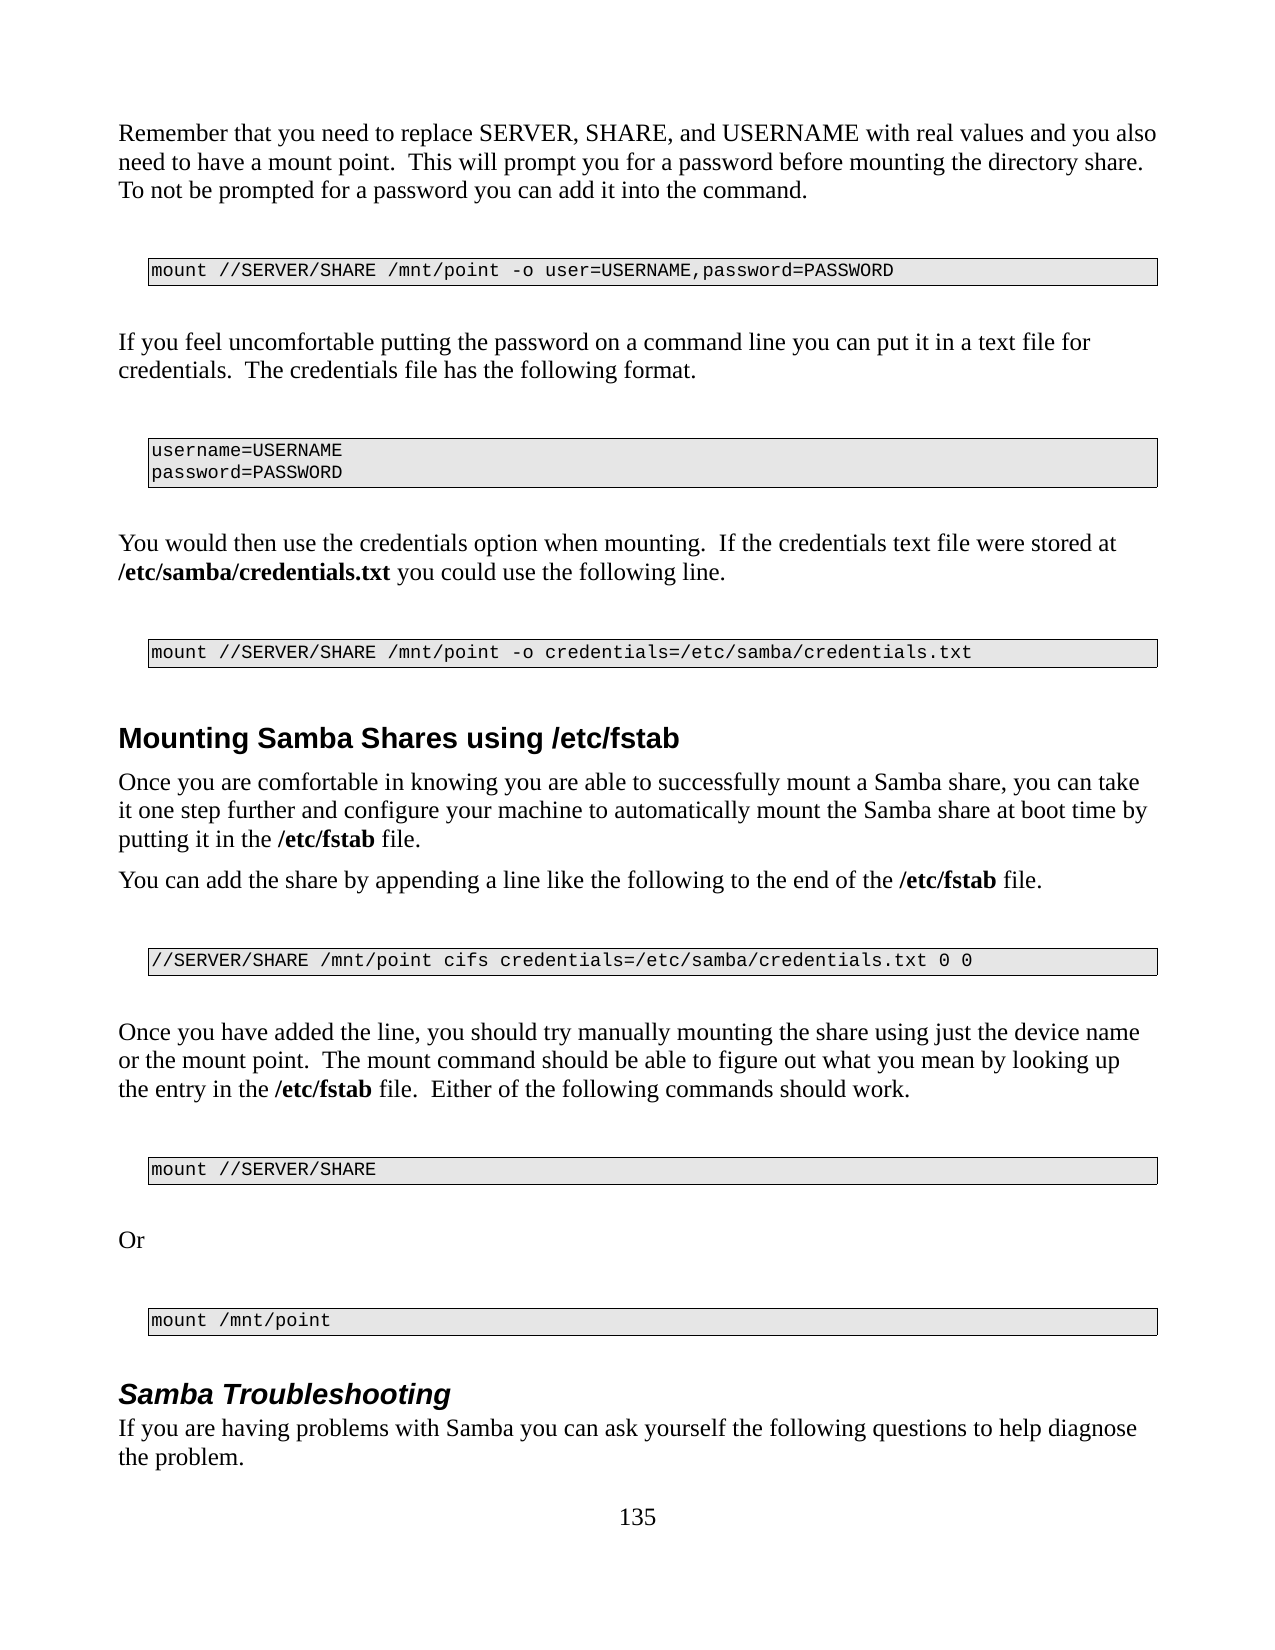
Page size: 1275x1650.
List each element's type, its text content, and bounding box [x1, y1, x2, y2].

text mount //SERVER/SHARE [149, 1158, 1157, 1184]
text mount //SERVER/SHARE /mnt/point -o credentials=/etc/samba/credentials.txt [149, 640, 1157, 667]
text If you feel uncomfortable putting the password on a command line you can put it in a text file for credentials. The credentials file has the following format. [118, 327, 1157, 384]
text Or [118, 1225, 1157, 1254]
text You would then use the credentials option when mounting. If the credentials text file were stored at /etc/samba/credentials.txt you could use the following line. [118, 528, 1157, 586]
text If you are having problems with Samba you can ask yourself the following questions to help diagnose the problem. [118, 1413, 1157, 1471]
text username=USERNAME [149, 439, 1157, 459]
subtitle Samba Troubleshooting [118, 1377, 1157, 1410]
text //SERVER/SHARE /mnt/point cifs credentials=/etc/samba/credentials.txt 0 0 [149, 949, 1157, 975]
text mount //SERVER/SHARE /mnt/point -o user=USERNAME,password=PASSWORD [149, 259, 1157, 285]
text You can add the share by appending a line like the following to the end of the /etc/fstab file. [118, 865, 1157, 894]
text mount /mnt/point [149, 1309, 1157, 1335]
text Remember that you need to replace SERVER, SHARE, and USERNAME with real values and you also need to have a mount point. This will prompt you for a password before mounting the directory share. To not be prompted for a password you can add it into the command. [118, 118, 1157, 204]
text password=PASSWORD [149, 459, 1157, 487]
text Once you have added the line, you should try manually mounting the share using just the device name or the mount point. The mount command should be able to figure out what you mean by looking up the entry in the /etc/fstab file. Either of the following commands should work. [118, 1017, 1157, 1103]
subtitle Mounting Samba Shares using /etc/fstab [118, 721, 1157, 754]
text Once you are comfortable in knowing you are able to successfully mount a Samba share, you can take it one step further and configure your machine to automatically mount the Samba share at boot time by putting it in the /etc/fstab file. [118, 767, 1157, 853]
